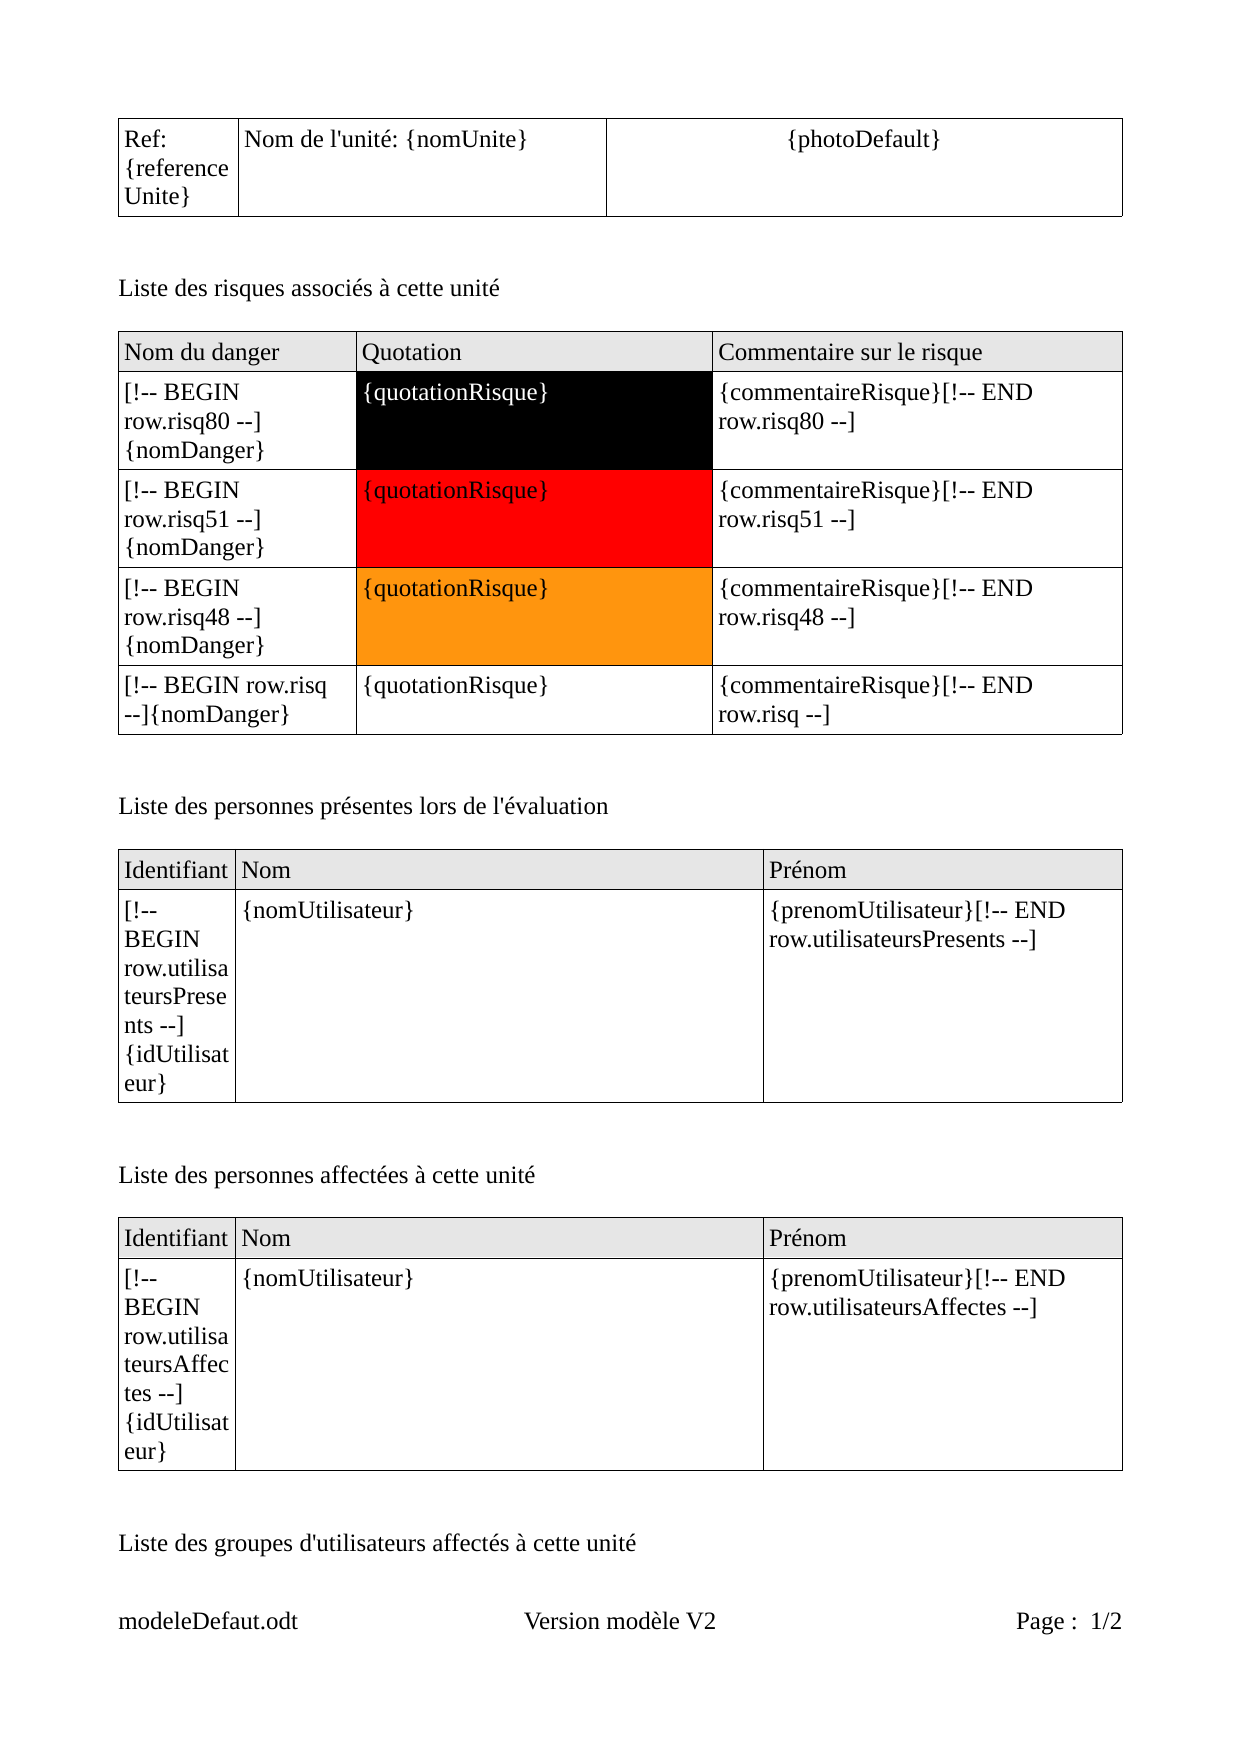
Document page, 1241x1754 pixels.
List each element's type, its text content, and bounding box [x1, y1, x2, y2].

table_cell {quotationRisque} [357, 372, 712, 469]
table_cell [!-- BEGIN row.utilisateursAffectes --]{idUtilisateur} [119, 1259, 235, 1470]
table_header Commentaire sur le risque [713, 332, 1122, 371]
text Liste des personnes affectées à cette unité [118, 1160, 1122, 1188]
table_cell [!-- BEGIN row.utilisateursPresents --]{idUtilisateur} [119, 890, 235, 1102]
text Liste des personnes présentes lors de l'évaluation [118, 791, 1122, 820]
table_cell {commentaireRisque}[!-- END row.risq48 --] [713, 568, 1122, 665]
text Liste des groupes d'utilisateurs affectés à cette unité [118, 1528, 1122, 1557]
table_cell {quotationRisque} [357, 568, 712, 665]
table_cell {commentaireRisque}[!-- END row.risq51 --] [713, 470, 1122, 567]
table_header Nom [236, 1218, 763, 1257]
table_cell {quotationRisque} [357, 470, 712, 567]
table_header Quotation [357, 332, 712, 371]
table_cell [!-- BEGIN row.risq48 --]{nomDanger} [119, 568, 356, 665]
table_cell {commentaireRisque}[!-- END row.risq --] [713, 666, 1122, 734]
table_cell [!-- BEGIN row.risq51 --]{nomDanger} [119, 470, 356, 567]
table_header Nom du danger [119, 332, 356, 371]
table_header {photoDefault} [607, 119, 1122, 216]
table_cell {nomUtilisateur} [236, 1259, 763, 1470]
table_cell {commentaireRisque}[!-- END row.risq80 --] [713, 372, 1122, 469]
table_header Nom [236, 850, 763, 889]
table_cell {prenomUtilisateur}[!-- END row.utilisateursAffectes --] [764, 1259, 1122, 1470]
table_cell {quotationRisque} [357, 666, 712, 734]
table_header Ref: {referenceUnite} [119, 119, 238, 216]
table_cell {nomUtilisateur} [236, 890, 763, 1102]
table_header Identifiant [119, 850, 235, 889]
table_cell [!-- BEGIN row.risq80 --]{nomDanger} [119, 372, 356, 469]
table_header Prénom [764, 850, 1122, 889]
text Liste des risques associés à cette unité [118, 273, 1122, 302]
table_header Prénom [764, 1218, 1122, 1257]
table_cell [!-- BEGIN row.risq --]{nomDanger} [119, 666, 356, 734]
table_header Nom de l'unité: {nomUnite} [239, 119, 606, 216]
table_header Identifiant [119, 1218, 235, 1257]
table_cell {prenomUtilisateur}[!-- END row.utilisateursPresents --] [764, 890, 1122, 1102]
